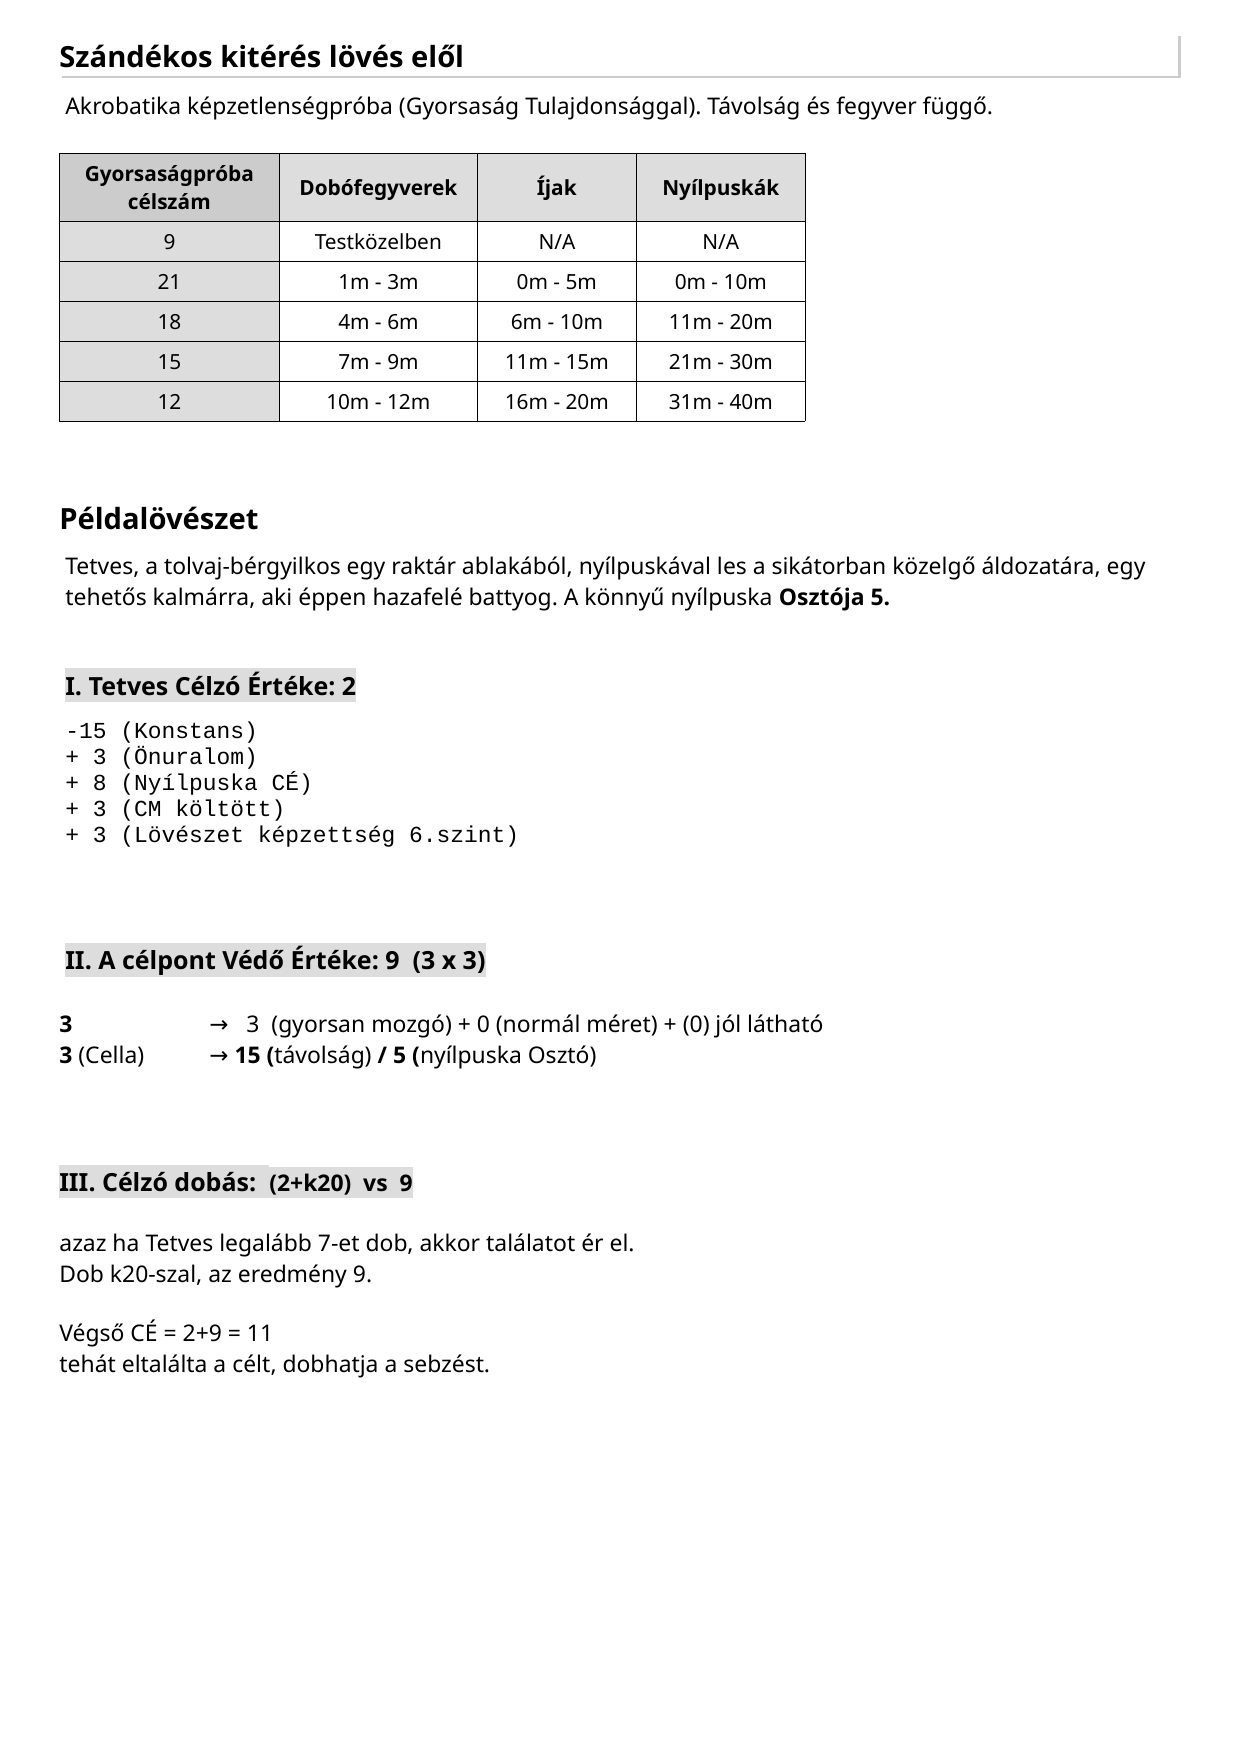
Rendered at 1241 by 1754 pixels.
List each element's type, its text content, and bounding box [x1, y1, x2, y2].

table_cell 1m - 3m [280, 262, 477, 301]
table_header Dobófegyverek [280, 154, 477, 221]
table_cell 0m - 5m [478, 262, 636, 301]
subtitle Példalövészet [59, 498, 1181, 538]
text II. A célpont Védő Értéke: 9 (3 x 3) [65, 943, 1181, 977]
table_cell 6m - 10m [478, 302, 636, 341]
table_cell 11m - 15m [478, 342, 636, 381]
table_cell 21 [60, 262, 279, 301]
text + 3 (Lövészet képzettség 6.szint) [65, 823, 1181, 849]
text Tetves, a tolvaj-bérgyilkos egy raktár ablakából, nyílpuskával les a sikátorban közelgő áldozatára, egy tehetős kalmárra, aki éppen hazafelé battyog. A könnyű nyílpuska Osztója 5. [65, 550, 1181, 612]
text azaz ha Tetves legalább 7-et dob, akkor találatot ér el. [59, 1227, 1181, 1258]
text 3 → 3 (gyorsan mozgó) + 0 (normál méret) + (0) jól látható 3 (Cella) → 15 (távolság) / 5 (nyílpuska Osztó) [59, 1008, 1181, 1071]
table_cell 18 [60, 302, 279, 341]
table_cell 16m - 20m [478, 382, 636, 421]
table_cell 12 [60, 382, 279, 421]
text III. Célzó dobás: (2+k20) vs 9 [59, 1164, 1181, 1198]
text Akrobatika képzetlenségpróba (Gyorsaság Tulajdonsággal). Távolság és fegyver függő. [65, 90, 1181, 122]
text -15 (Konstans) [65, 719, 1181, 745]
table_header Gyorsaságpróba célszám [60, 154, 279, 221]
table_cell 11m - 20m [637, 302, 805, 341]
table_cell 7m - 9m [280, 342, 477, 381]
text Dob k20-szal, az eredmény 9. [59, 1258, 1181, 1289]
subtitle Szándékos kitérés lövés elől [59, 36, 1178, 76]
table_cell Testközelben [280, 222, 477, 261]
table_cell 31m - 40m [637, 382, 805, 421]
table_header Íjak [478, 154, 636, 221]
table_cell 10m - 12m [280, 382, 477, 421]
text + 8 (Nyílpuska CÉ) [65, 771, 1181, 797]
table_cell N/A [478, 222, 636, 261]
table_cell 15 [60, 342, 279, 381]
table_header Nyílpuskák [637, 154, 805, 221]
table_cell 9 [60, 222, 279, 261]
table_cell 4m - 6m [280, 302, 477, 341]
text Végső CÉ = 2+9 = 11 [59, 1317, 1181, 1348]
text + 3 (Önuralom) [65, 745, 1181, 771]
table_cell 0m - 10m [637, 262, 805, 301]
table_cell N/A [637, 222, 805, 261]
text I. Tetves Célzó Értéke: 2 [65, 668, 1181, 702]
table_cell 21m - 30m [637, 342, 805, 381]
text + 3 (CM költött) [65, 797, 1181, 823]
text tehát eltalálta a célt, dobhatja a sebzést. [59, 1348, 1181, 1379]
